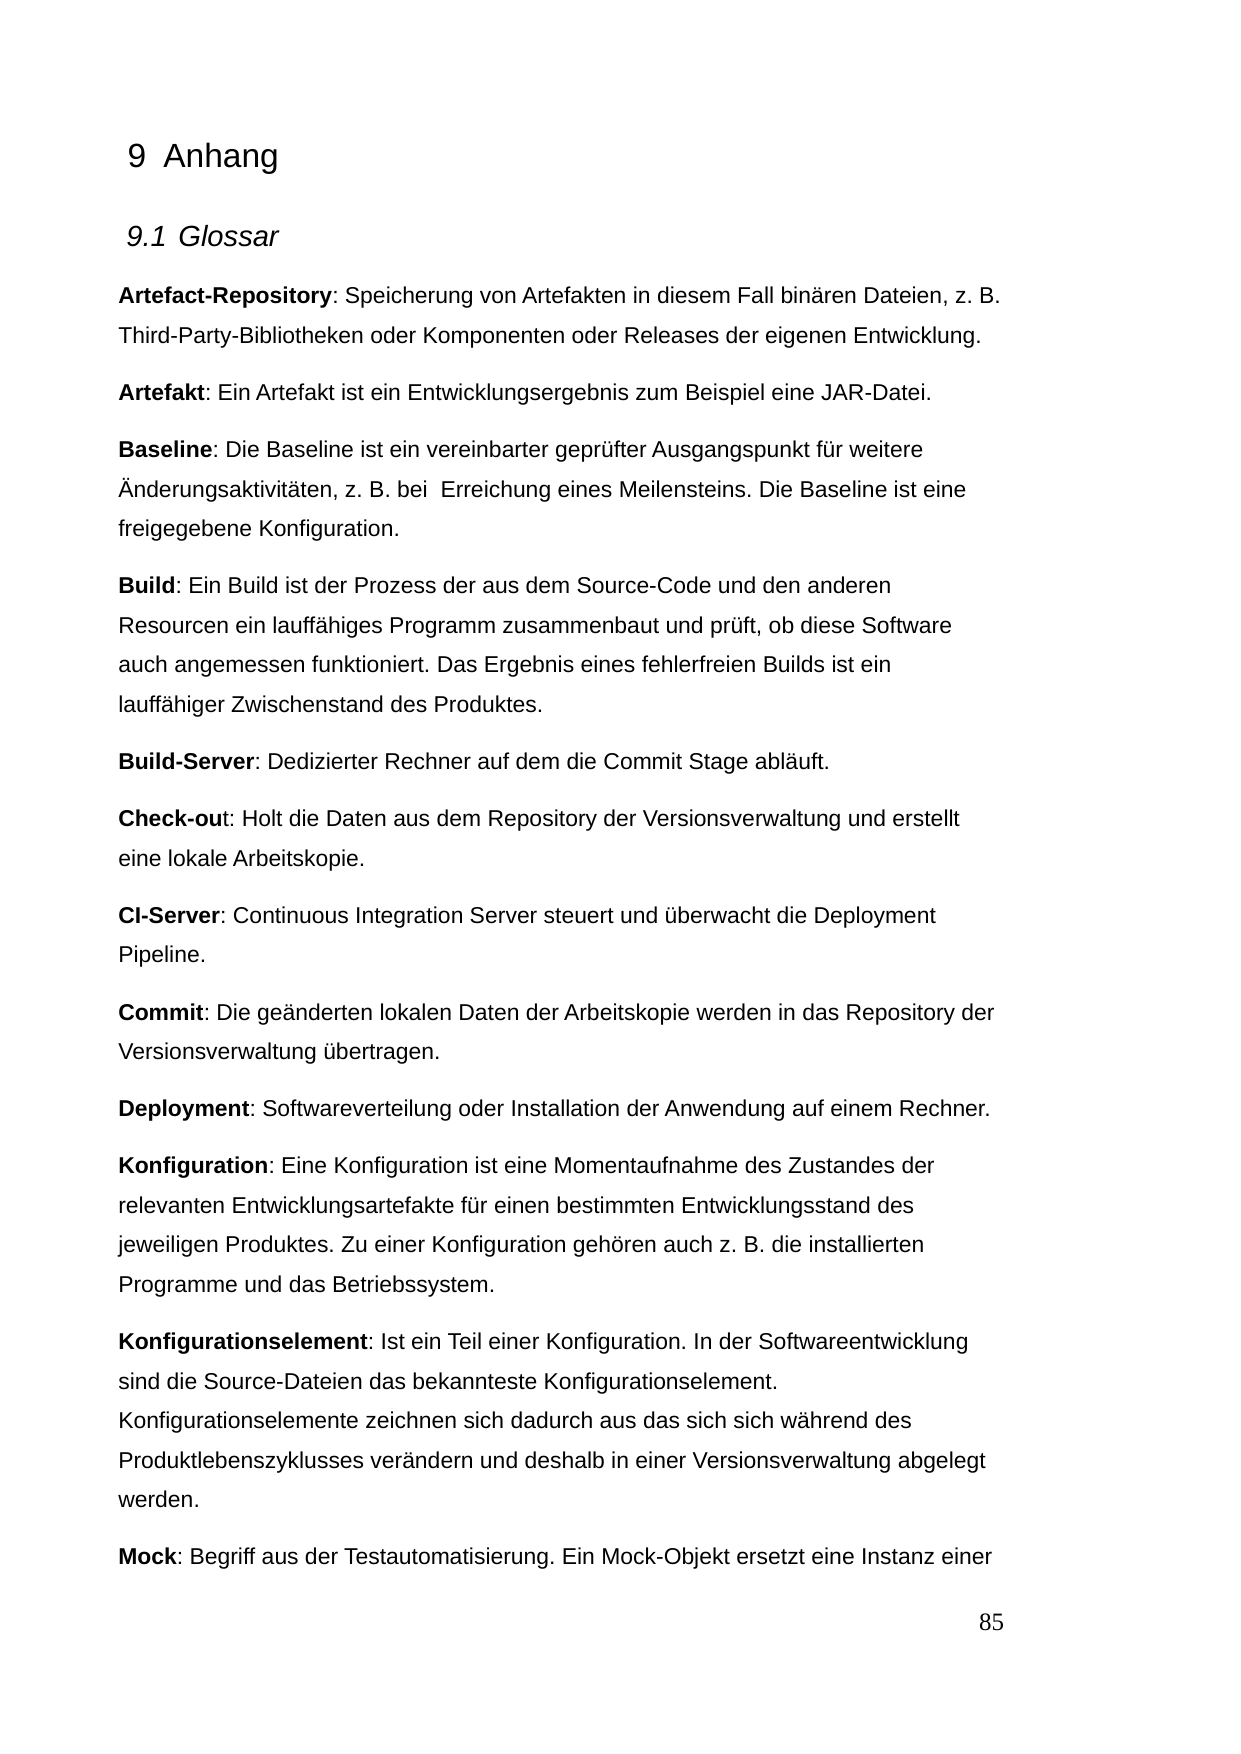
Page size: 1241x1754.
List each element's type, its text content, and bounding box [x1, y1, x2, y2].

text Build: Ein Build ist der Prozess der aus dem Source-Code und den anderen Resourcen ein lauffähiges Programm zusammenbaut und prüft, ob diese Software auch angemessen funktioniert. Das Ergebnis eines fehlerfreien Builds ist ein lauffähiger Zwischenstand des Produktes. [118, 572, 1004, 717]
text Check-out: Holt die Daten aus dem Repository der Versionsverwaltung und erstellt eine lokale Arbeitskopie. [118, 805, 1004, 871]
text Artefact-Repository: Speicherung von Artefakten in diesem Fall binären Dateien, z. B. Third-Party-Bibliotheken oder Komponenten oder Releases der eigenen Entwicklung. [118, 282, 1004, 348]
text Build-Server: Dedizierter Rechner auf dem die Commit Stage abläuft. [118, 748, 1004, 774]
text Konfigurationselement: Ist ein Teil einer Konfiguration. In der Softwareentwicklung sind die Source-Dateien das bekannteste Konfigurationselement. Konfigurationselemente zeichnen sich dadurch aus das sich sich während des Produktlebenszyklusses verändern und deshalb in einer Versionsverwaltung abgelegt werden. [118, 1328, 1004, 1512]
text Commit: Die geänderten lokalen Daten der Arbeitskopie werden in das Repository der Versionsverwaltung übertragen. [118, 999, 1004, 1064]
text CI-Server: Continuous Integration Server steuert und überwacht die Deployment Pipeline. [118, 902, 1004, 968]
text Mock: Begriff aus der Testautomatisierung. Ein Mock-Objekt ersetzt eine Instanz einer [118, 1543, 1004, 1569]
text Baseline: Die Baseline ist ein vereinbarter geprüfter Ausgangspunkt für weitere Änderungsaktivitäten, z. B. bei Erreichung eines Meilensteins. Die Baseline ist eine freigegebene Konfiguration. [118, 436, 1004, 542]
subtitle Anhang [118, 136, 1004, 174]
text Konfiguration: Eine Konfiguration ist eine Momentaufnahme des Zustandes der relevanten Entwicklungsartefakte für einen bestimmten Entwicklungsstand des jeweiligen Produktes. Zu einer Konfiguration gehören auch z. B. die installierten Programme und das Betriebssystem. [118, 1152, 1004, 1297]
text Artefakt: Ein Artefakt ist ein Entwicklungsergebnis zum Beispiel eine JAR-Datei. [118, 379, 1004, 406]
text Deployment: Softwareverteilung oder Installation der Anwendung auf einem Rechner. [118, 1095, 1004, 1122]
subtitle Glossar [118, 219, 1004, 252]
